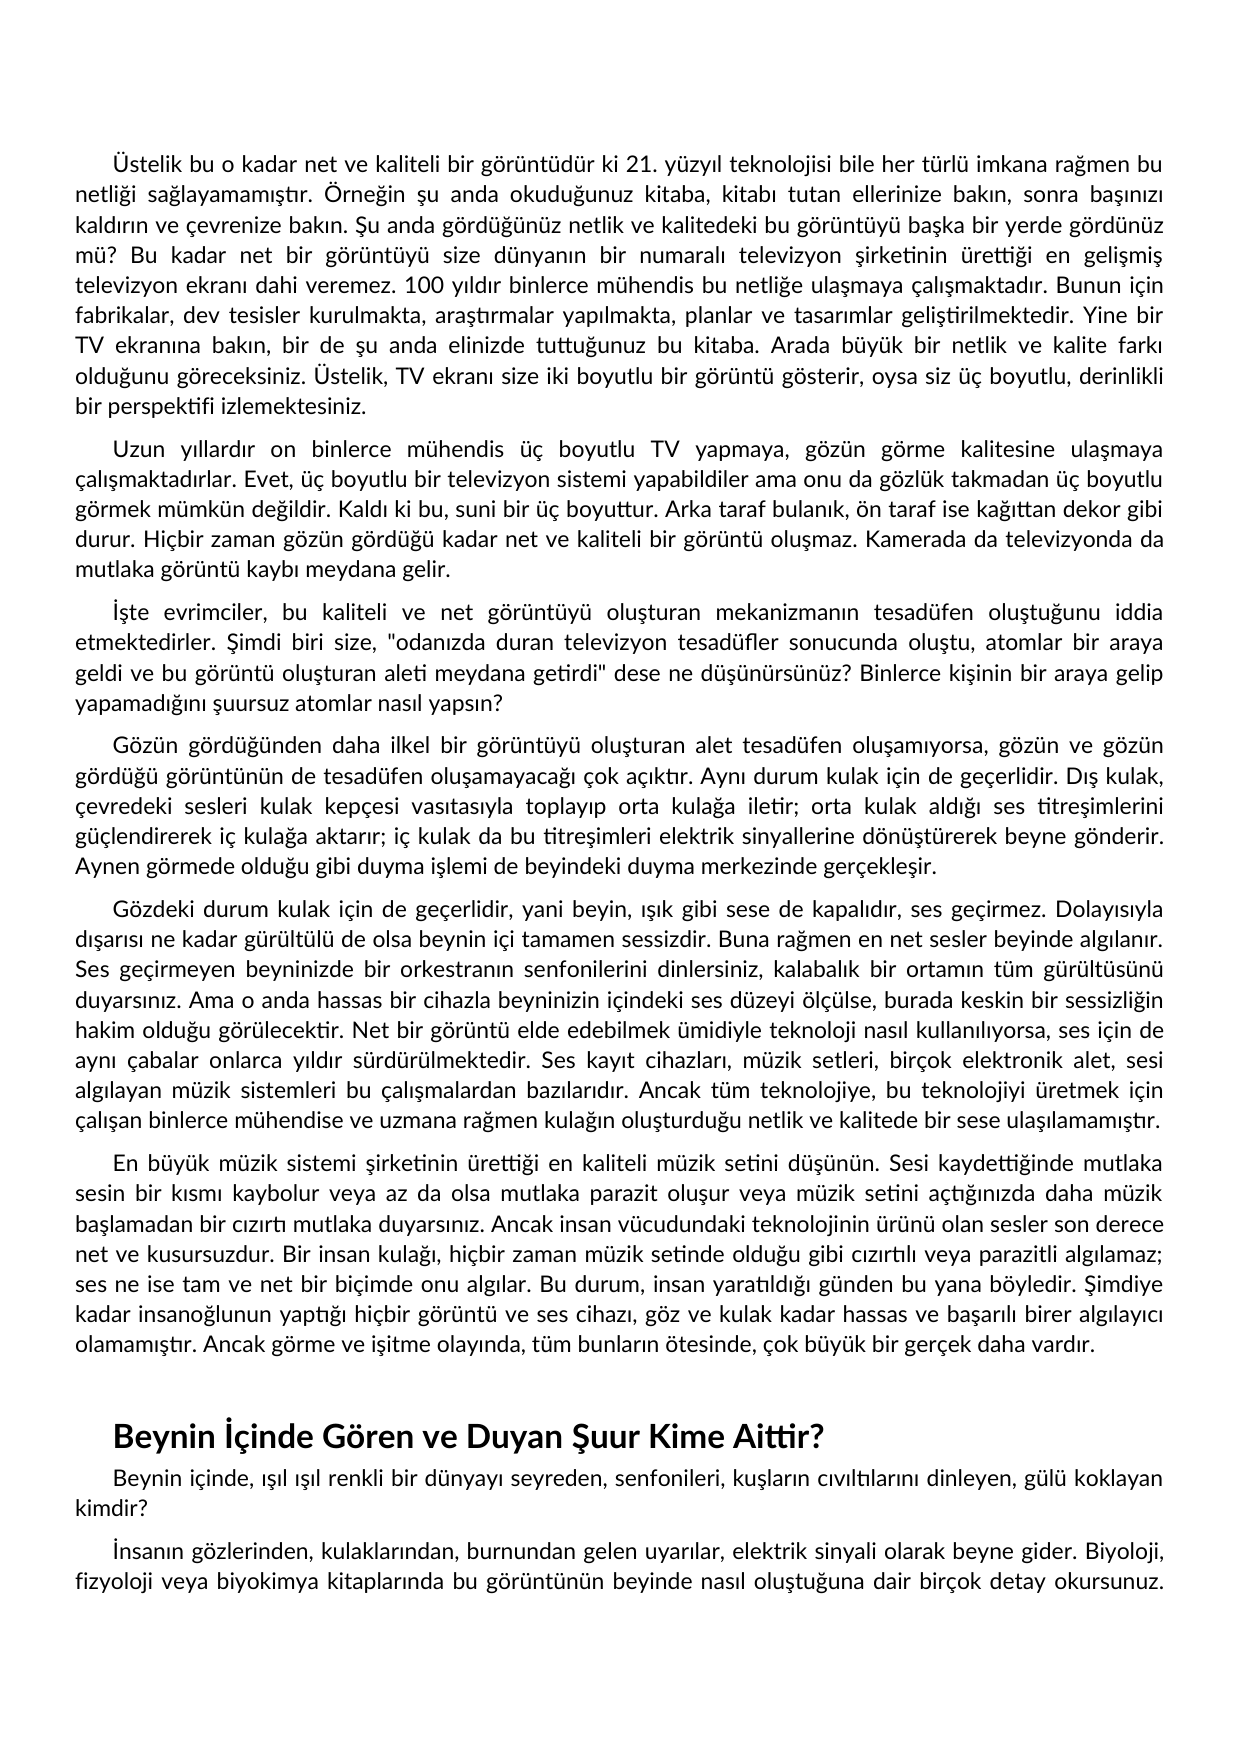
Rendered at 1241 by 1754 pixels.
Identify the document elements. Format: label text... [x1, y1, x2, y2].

text Üstelik bu o kadar net ve kaliteli bir görüntüdür ki 21. yüzyıl teknolojisi bile her türlü imkana rağmen bu netliği sağlayamamıştır. Örneğin şu anda okuduğunuz kitaba, kitabı tutan ellerinize bakın, sonra başınızı kaldırın ve çevrenize bakın. Şu anda gördüğünüz netlik ve kalitedeki bu görüntüyü başka bir yerde gördünüz mü? Bu kadar net bir görüntüyü size dünyanın bir numaralı televizyon şirketinin ürettiği en gelişmiş televizyon ekranı dahi veremez. 100 yıldır binlerce mühendis bu netliğe ulaşmaya çalışmaktadır. Bunun için fabrikalar, dev tesisler kurulmakta, araştırmalar yapılmakta, planlar ve tasarımlar geliştirilmektedir. Yine bir TV ekranına bakın, bir de şu anda elinizde tuttuğunuz bu kitaba. Arada büyük bir netlik ve kalite farkı olduğunu göreceksiniz. Üstelik, TV ekranı size iki boyutlu bir görüntü gösterir, oysa siz üç boyutlu, derinlikli bir perspektifi izlemektesiniz. [75, 150, 1165, 419]
text Beynin içinde, ışıl ışıl renkli bir dünyayı seyreden, senfonileri, kuşların cıvıltılarını dinleyen, gülü koklayan kimdir? [75, 1464, 1165, 1522]
text Gözün gördüğünden daha ilkel bir görüntüyü oluşturan alet tesadüfen oluşamıyorsa, gözün ve gözün gördüğü görüntünün de tesadüfen oluşamayacağı çok açıktır. Aynı durum kulak için de geçerlidir. Dış kulak, çevredeki sesleri kulak kepçesi vasıtasıyla toplayıp orta kulağa iletir; orta kulak aldığı ses titreşimlerini güçlendirerek iç kulağa aktarır; iç kulak da bu titreşimleri elektrik sinyallerine dönüştürerek beyne gönderir. Aynen görmede olduğu gibi duyma işlemi de beyindeki duyma merkezinde gerçekleşir. [75, 731, 1165, 879]
subtitle Beynin İçinde Gören ve Duyan Şuur Kime Aittir? [112, 1416, 1165, 1456]
text İnsanın gözlerinden, kulaklarından, burnundan gelen uyarılar, elektrik sinyali olarak beyne gider. Biyoloji, fizyoloji veya biyokimya kitaplarında bu görüntünün beyinde nasıl oluştuğuna dair birçok detay okursunuz. [75, 1537, 1165, 1594]
text En büyük müzik sistemi şirketinin ürettiği en kaliteli müzik setini düşünün. Sesi kaydettiğinde mutlaka sesin bir kısmı kaybolur veya az da olsa mutlaka parazit oluşur veya müzik setini açtığınızda daha müzik başlamadan bir cızırtı mutlaka duyarsınız. Ancak insan vücudundaki teknolojinin ürünü olan sesler son derece net ve kusursuzdur. Bir insan kulağı, hiçbir zaman müzik setinde olduğu gibi cızırtılı veya parazitli algılamaz; ses ne ise tam ve net bir biçimde onu algılar. Bu durum, insan yaratıldığı günden bu yana böyledir. Şimdiye kadar insanoğlunun yaptığı hiçbir görüntü ve ses cihazı, göz ve kulak kadar hassas ve başarılı birer algılayıcı olamamıştır. Ancak görme ve işitme olayında, tüm bunların ötesinde, çok büyük bir gerçek daha vardır. [75, 1149, 1165, 1358]
text Uzun yıllardır on binlerce mühendis üç boyutlu TV yapmaya, gözün görme kalitesine ulaşmaya çalışmaktadırlar. Evet, üç boyutlu bir televizyon sistemi yapabildiler ama onu da gözlük takmadan üç boyutlu görmek mümkün değildir. Kaldı ki bu, suni bir üç boyuttur. Arka taraf bulanık, ön taraf ise kağıttan dekor gibi durur. Hiçbir zaman gözün gördüğü kadar net ve kaliteli bir görüntü oluşmaz. Kamerada da televizyonda da mutlaka görüntü kaybı meydana gelir. [75, 434, 1165, 583]
text İşte evrimciler, bu kaliteli ve net görüntüyü oluşturan mekanizmanın tesadüfen oluştuğunu iddia etmektedirler. Şimdi biri size, "odanızda duran televizyon tesadüfler sonucunda oluştu, atomlar bir araya geldi ve bu görüntü oluşturan aleti meydana getirdi" dese ne düşünürsünüz? Binlerce kişinin bir araya gelip yapamadığını şuursuz atomlar nasıl yapsın? [75, 598, 1165, 716]
text Gözdeki durum kulak için de geçerlidir, yani beyin, ışık gibi sese de kapalıdır, ses geçirmez. Dolayısıyla dışarısı ne kadar gürültülü de olsa beynin içi tamamen sessizdir. Buna rağmen en net sesler beyinde algılanır. Ses geçirmeyen beyninizde bir orkestranın senfonilerini dinlersiniz, kalabalık bir ortamın tüm gürültüsünü duyarsınız. Ama o anda hassas bir cihazla beyninizin içindeki ses düzeyi ölçülse, burada keskin bir sessizliğin hakim olduğu görülecektir. Net bir görüntü elde edebilmek ümidiyle teknoloji nasıl kullanılıyorsa, ses için de aynı çabalar onlarca yıldır sürdürülmektedir. Ses kayıt cihazları, müzik setleri, birçok elektronik alet, sesi algılayan müzik sistemleri bu çalışmalardan bazılarıdır. Ancak tüm teknolojiye, bu teknolojiyi üretmek için çalışan binlerce mühendise ve uzmana rağmen kulağın oluşturduğu netlik ve kalitede bir sese ulaşılamamıştır. [75, 895, 1165, 1134]
